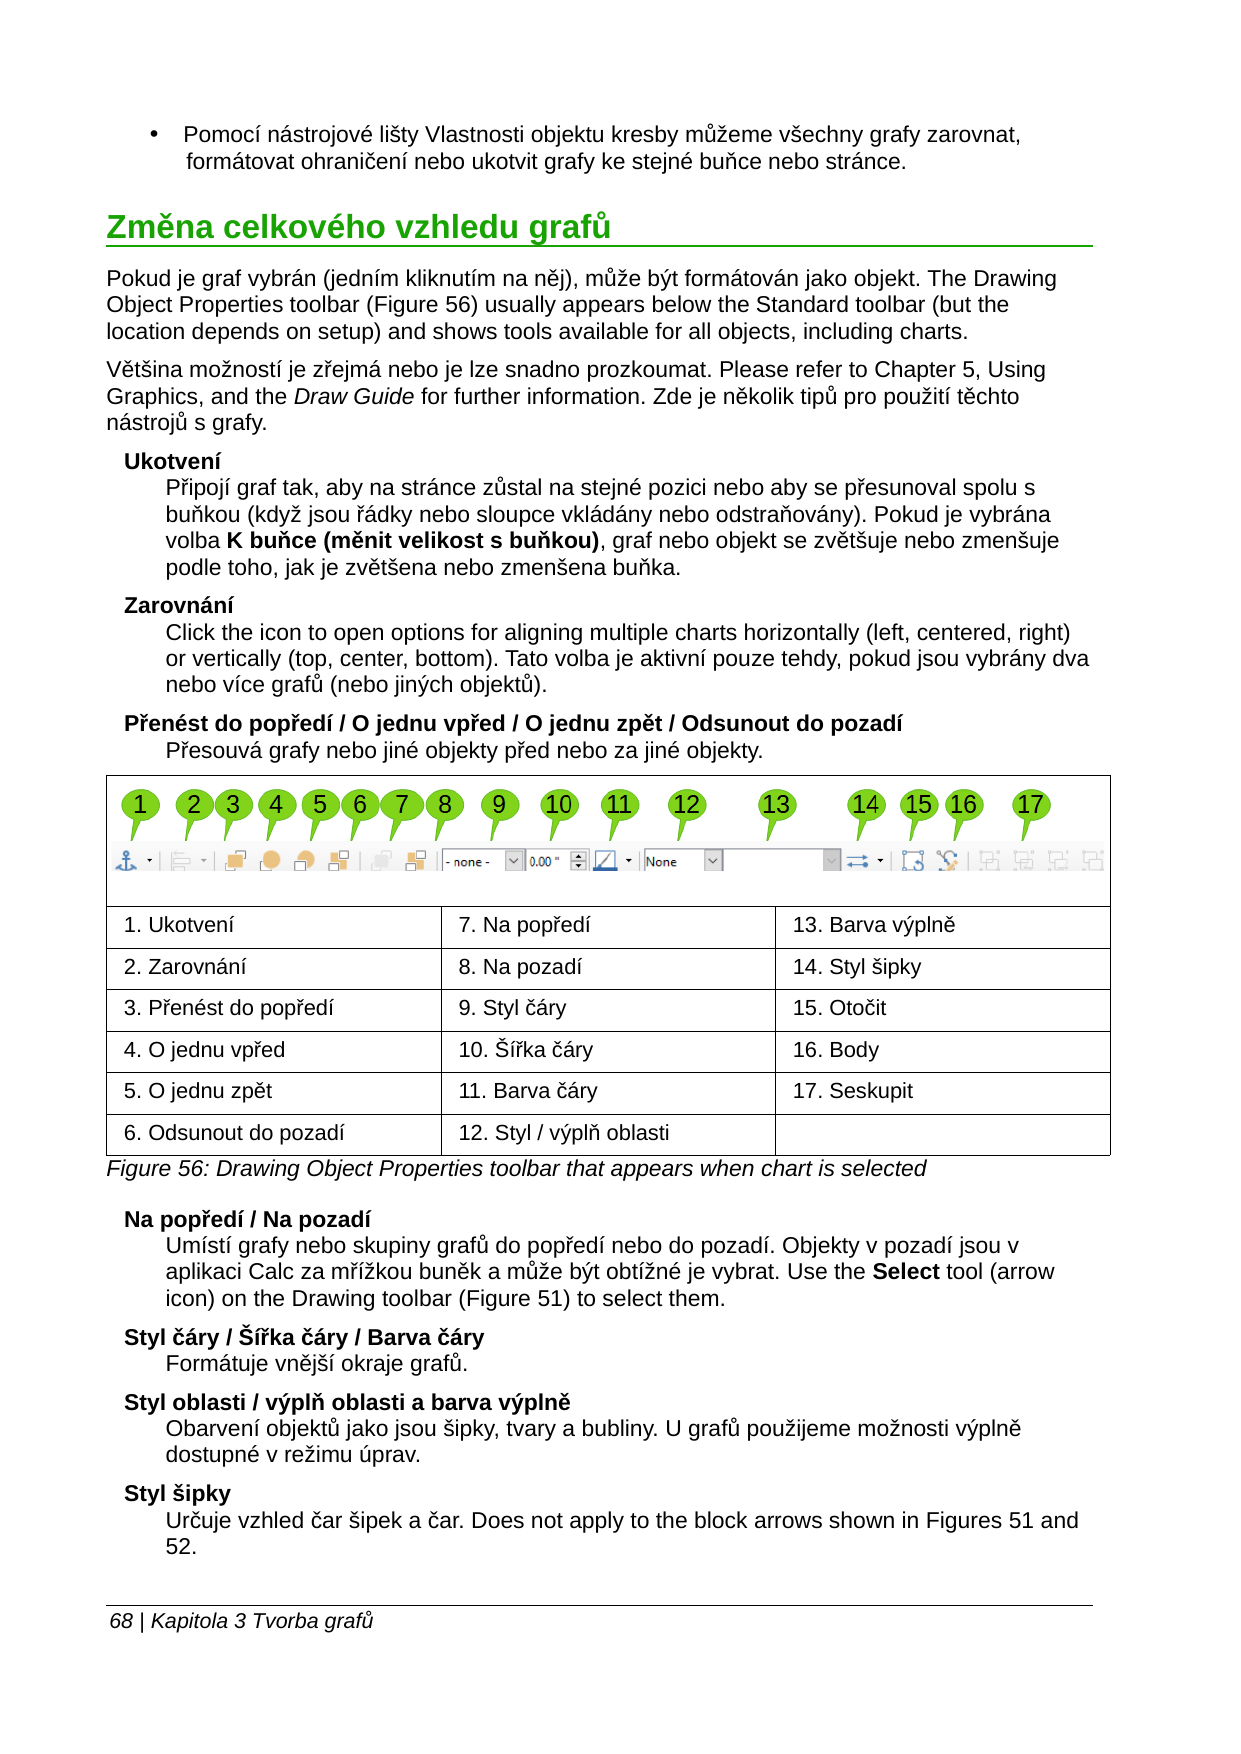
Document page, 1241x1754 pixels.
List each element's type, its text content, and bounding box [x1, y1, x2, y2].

table_cell [776, 1115, 1110, 1155]
table_cell 5. O jednu zpět [107, 1073, 441, 1114]
text Umístí grafy nebo skupiny grafů do popředí nebo do pozadí. Objekty v pozadí jsou v aplikaci Calc za mřížkou buněk a může být obtížné je vybrat. Use the Select tool (arrow icon) on the Drawing toolbar (Figure 51) to select them. [165, 1232, 1093, 1311]
text Click the icon to open options for aligning multiple charts horizontally (left, centered, right) or vertically (top, center, bottom). Tato volba je aktivní pouze tehdy, pokud jsou vybrány dva nebo více grafů (nebo jiných objektů). [165, 619, 1093, 698]
text Formátuje vnější okraje grafů. [165, 1350, 1093, 1376]
text Většina možností je zřejmá nebo je lze snadno prozkoumat. Please refer to Chapter 5, Using Graphics, and the Draw Guide for further information. Zde je několik tipů pro použití těchto nástrojů s grafy. [106, 356, 1093, 436]
text Přesouvá grafy nebo jiné objekty před nebo za jiné objekty. [165, 737, 1093, 763]
text Figure 56: Drawing Object Properties toolbar that appears when chart is selected [106, 1156, 1110, 1182]
picture [111, 781, 1105, 871]
text Ukotvení [124, 448, 1093, 474]
table_cell 2. Zarovnání [107, 949, 441, 989]
table_cell 13. Barva výplně [776, 907, 1110, 948]
text Styl čáry / Šířka čáry / Barva čáry [124, 1323, 1093, 1350]
table_cell 11. Barva čáry [442, 1073, 775, 1114]
table_cell 14. Styl šipky [776, 949, 1110, 989]
list Pomocí nástrojové lišty Vlastnosti objektu kresby můžeme všechny grafy zarovnat, formátovat ohraničení nebo ukotvit grafy ke stejné buňce nebo stránce. [144, 118, 1093, 177]
table_cell 10. Šířka čáry [442, 1032, 775, 1072]
table_cell 4. O jednu vpřed [107, 1032, 441, 1072]
table_header [107, 776, 1110, 906]
table_cell 9. Styl čáry [442, 990, 775, 1031]
table_cell 16. Body [776, 1032, 1110, 1072]
table_cell 7. Na popředí [442, 907, 775, 948]
text Pokud je graf vybrán (jedním kliknutím na něj), může být formátován jako objekt. The Drawing Object Properties toolbar (Figure 56) usually appears below the Standard toolbar (but the location depends on setup) and shows tools available for all objects, including charts. [106, 265, 1093, 344]
text Určuje vzhled čar šipek a čar. Does not apply to the block arrows shown in Figures 51 and 52. [165, 1507, 1093, 1559]
subtitle Změna celkového vzhledu grafů [106, 207, 1093, 245]
table_cell 12. Styl / výplň oblasti [442, 1115, 775, 1155]
text Styl oblasti / výplň oblasti a barva výplně [124, 1389, 1093, 1415]
table_cell 17. Seskupit [776, 1073, 1110, 1114]
table_cell 1. Ukotvení [107, 907, 441, 948]
table_cell 15. Otočit [776, 990, 1110, 1031]
table_cell 8. Na pozadí [442, 949, 775, 989]
table_cell 6. Odsunout do pozadí [107, 1115, 441, 1155]
table_cell 3. Přenést do popředí [107, 990, 441, 1031]
text Přenést do popředí / O jednu vpřed / O jednu zpět / Odsunout do pozadí [124, 710, 1093, 737]
text Obarvení objektů jako jsou šipky, tvary a bubliny. U grafů použijeme možnosti výplně dostupné v režimu úprav. [165, 1415, 1093, 1468]
text Styl šipky [124, 1480, 1093, 1507]
text Zarovnání [124, 592, 1093, 619]
text Připojí graf tak, aby na stránce zůstal na stejné pozici nebo aby se přesunoval spolu s buňkou (když jsou řádky nebo sloupce vkládány nebo odstraňovány). Pokud je vybrána volba K buňce (měnit velikost s buňkou), graf nebo objekt se zvětšuje nebo zmenšuje podle toho, jak je zvětšena nebo zmenšena buňka. [165, 474, 1093, 580]
text Na popředí / Na pozadí [124, 1206, 1093, 1232]
